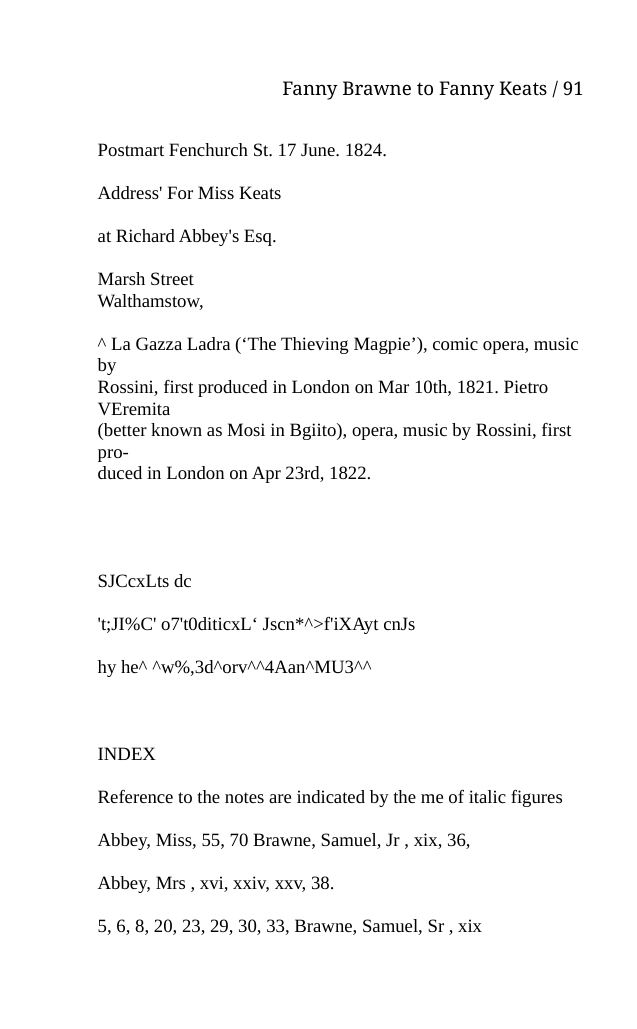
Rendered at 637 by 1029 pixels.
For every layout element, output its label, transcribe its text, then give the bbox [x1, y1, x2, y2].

text Reference to the notes are indicated by the me of italic figures [97, 786, 583, 807]
text Rossini, first produced in London on Mar 10th, 1821. Pietro VEremita [97, 376, 583, 419]
text duced in London on Apr 23rd, 1822. [97, 462, 583, 484]
text 't;JI%C' o7't0diticxL‘ Jscn*^>f'iXAyt cnJs [97, 613, 583, 634]
text SJCcxLts dc [97, 570, 583, 591]
text at Richard Abbey's Esq. [97, 225, 583, 246]
text (better known as Mosi in Bgiito), opera, music by Rossini, first pro- [97, 419, 583, 462]
text INDEX [97, 742, 583, 764]
text Marsh Street [97, 268, 583, 289]
text ^ La Gazza Ladra (‘The Thieving Magpie’), comic opera, music by [97, 333, 583, 376]
text hy he^ ^w%,3d^orv^^4Aan^MU3^^ [97, 656, 583, 678]
text Abbey, Miss, 55, 70 Brawne, Samuel, Jr , xix, 36, [97, 829, 583, 850]
text 5, 6, 8, 20, 23, 29, 30, 33, Brawne, Samuel, Sr , xix [97, 915, 583, 936]
text Walthamstow, [97, 289, 583, 311]
text Address' For Miss Keats [97, 182, 583, 203]
text Postmart Fenchurch St. 17 June. 1824. [97, 139, 583, 160]
text Abbey, Mrs , xvi, xxiv, xxv, 38. [97, 872, 583, 893]
